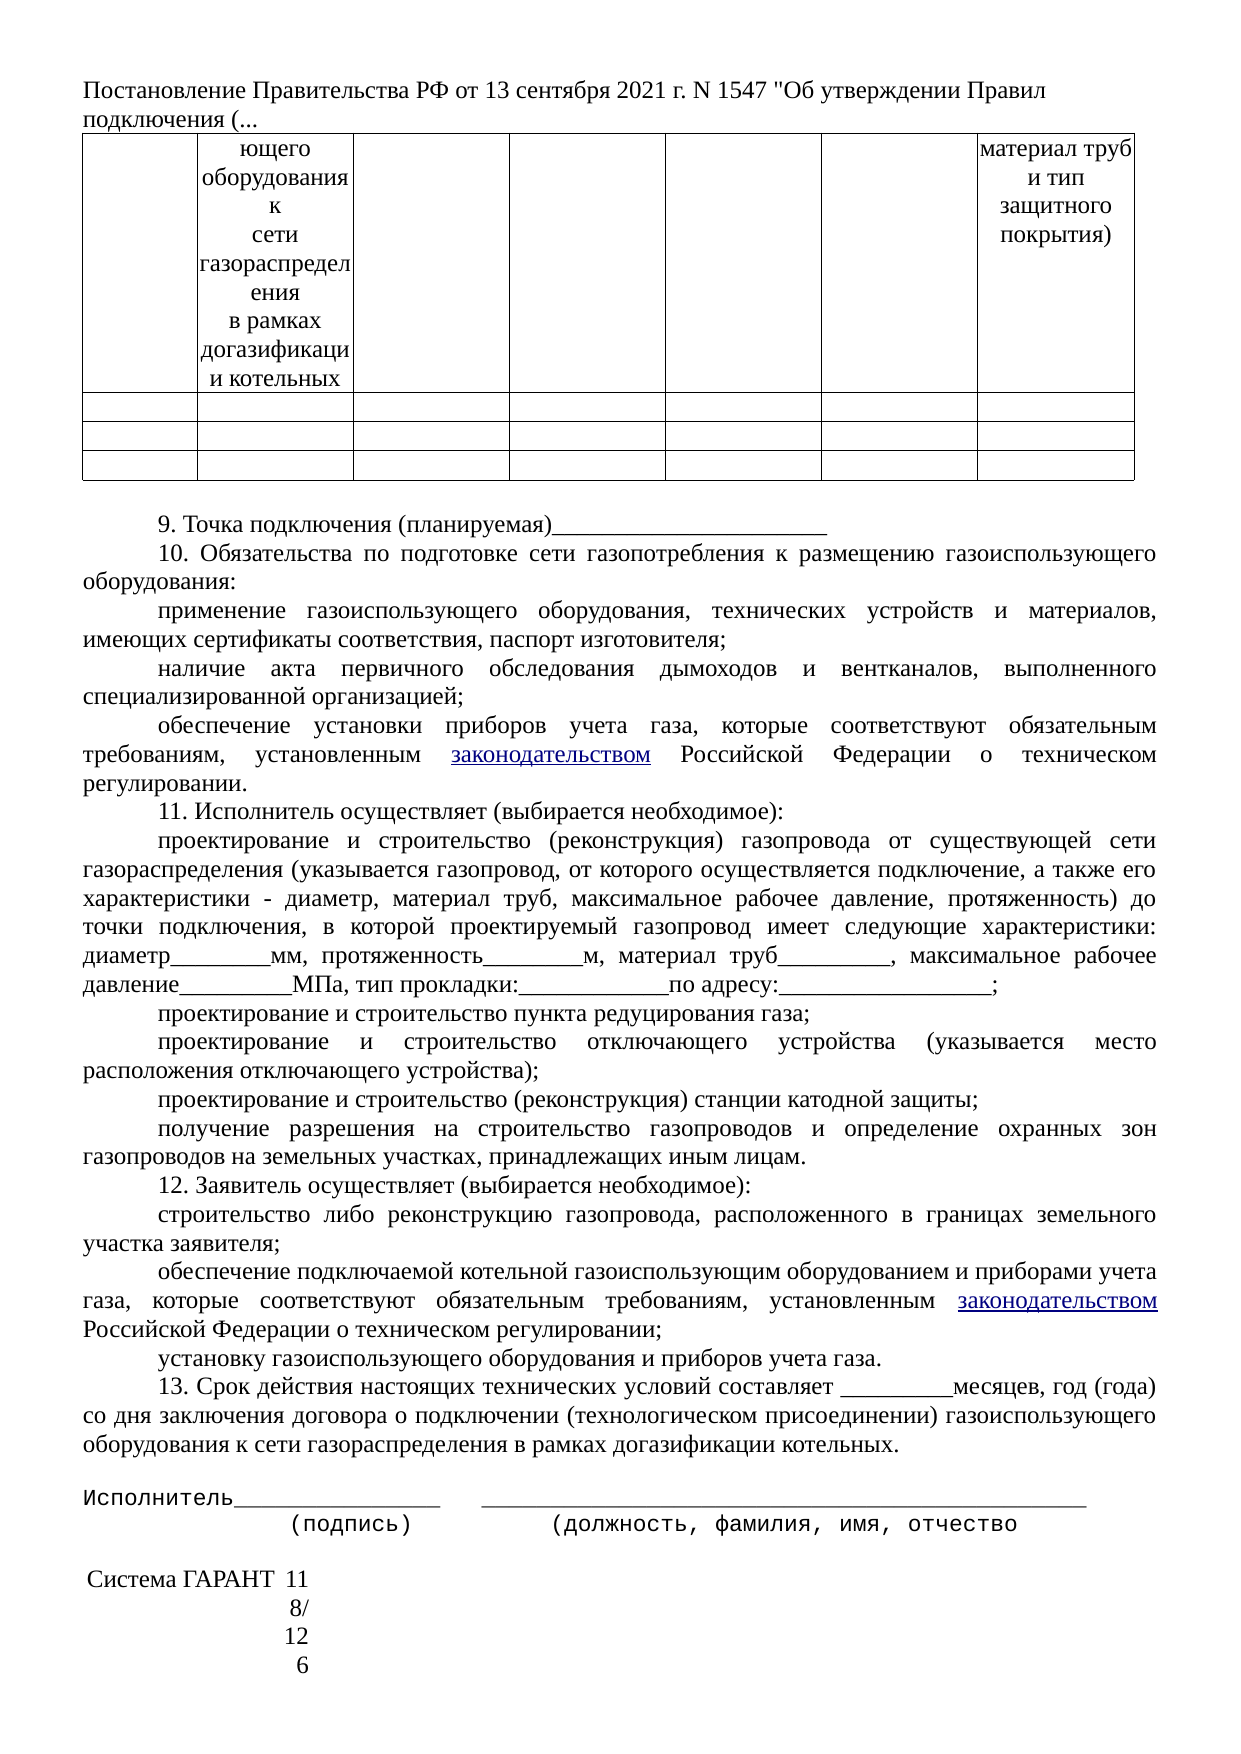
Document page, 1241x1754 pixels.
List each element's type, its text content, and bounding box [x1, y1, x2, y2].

text применение газоиспользующего оборудования, технических устройств и материалов, имеющих сертификаты соответствия, паспорт изготовителя; [83, 595, 1157, 653]
text строительство либо реконструкцию газопровода, расположенного в границах земельного участка заявителя; [83, 1199, 1157, 1256]
table_cell [354, 422, 509, 450]
table_cell [198, 422, 353, 450]
text установку газоиспользующего оборудования и приборов учета газа. [83, 1343, 1157, 1371]
table_cell [510, 393, 665, 421]
table_cell [83, 451, 197, 479]
table_cell [822, 393, 977, 421]
text обеспечение подключаемой котельной газоиспользующим оборудованием и приборами учета газа, которые соответствуют обязательным требованиям, установленным законодательством Российской Федерации о техническом регулировании; [83, 1256, 1157, 1343]
table_header материал труб и тип защитного покрытия) [978, 134, 1134, 392]
text проектирование и строительство отключающего устройства (указывается место расположения отключающего устройства); [83, 1026, 1157, 1084]
table_cell [354, 393, 509, 421]
table_cell [354, 451, 509, 479]
text 10. Обязательства по подготовке сети газопотребления к размещению газоиспользующего оборудования: [83, 538, 1157, 595]
table_header [354, 134, 509, 392]
table_cell [83, 422, 197, 450]
text проектирование и строительство (реконструкция) газопровода от существующей сети газораспределения (указывается газопровод, от которого осуществляется подключение, а также его характеристики - диаметр, материал труб, максимальное рабочее давление, протяженность) до точки подключения, в которой проектируемый газопровод имеет следующие характеристики: диаметр________мм, протяженность________м, материал труб_________, максимальное рабочее давление_________МПа, тип прокладки:____________по адресу:_________________; [83, 825, 1157, 998]
text получение разрешения на строительство газопроводов и определение охранных зон газопроводов на земельных участках, принадлежащих иным лицам. [83, 1113, 1157, 1170]
table_header ющего оборудования к сети газораспределения в рамках догазификации котельных [198, 134, 353, 392]
table_header [666, 134, 821, 392]
table_cell [666, 393, 821, 421]
text проектирование и строительство пункта редуцирования газа; [83, 998, 1157, 1026]
table_cell [978, 422, 1134, 450]
text проектирование и строительство (реконструкция) станции катодной защиты; [83, 1084, 1157, 1113]
text наличие акта первичного обследования дымоходов и вентканалов, выполненного специализированной организацией; [83, 653, 1157, 710]
table_header [822, 134, 977, 392]
text 13. Срок действия настоящих технических условий составляет _________месяцев, год (года) со дня заключения договора о подключении (технологическом присоединении) газоиспользующего оборудования к сети газораспределения в рамках догазификации котельных. [83, 1371, 1157, 1458]
table_cell [510, 422, 665, 450]
table_cell [198, 393, 353, 421]
text (подпись) (должность, фамилия, имя, отчество [83, 1512, 1157, 1538]
table_cell [666, 422, 821, 450]
table_cell [198, 451, 353, 479]
text обеспечение установки приборов учета газа, которые соответствуют обязательным требованиям, установленным законодательством Российской Федерации о техническом регулировании. [83, 710, 1157, 796]
table_header [510, 134, 665, 392]
table_cell [978, 451, 1134, 479]
table_cell [978, 393, 1134, 421]
text Исполнитель_______________ ____________________________________________ [83, 1486, 1157, 1512]
table_cell [83, 393, 197, 421]
text 11. Исполнитель осуществляет (выбирается необходимое): [83, 796, 1157, 825]
text 9. Точка подключения (планируемая)______________________ [83, 509, 1157, 538]
table_cell [822, 422, 977, 450]
text 12. Заявитель осуществляет (выбирается необходимое): [83, 1170, 1157, 1199]
table_cell [822, 451, 977, 479]
table_header [83, 134, 197, 392]
table_cell [666, 451, 821, 479]
table_cell [510, 451, 665, 479]
